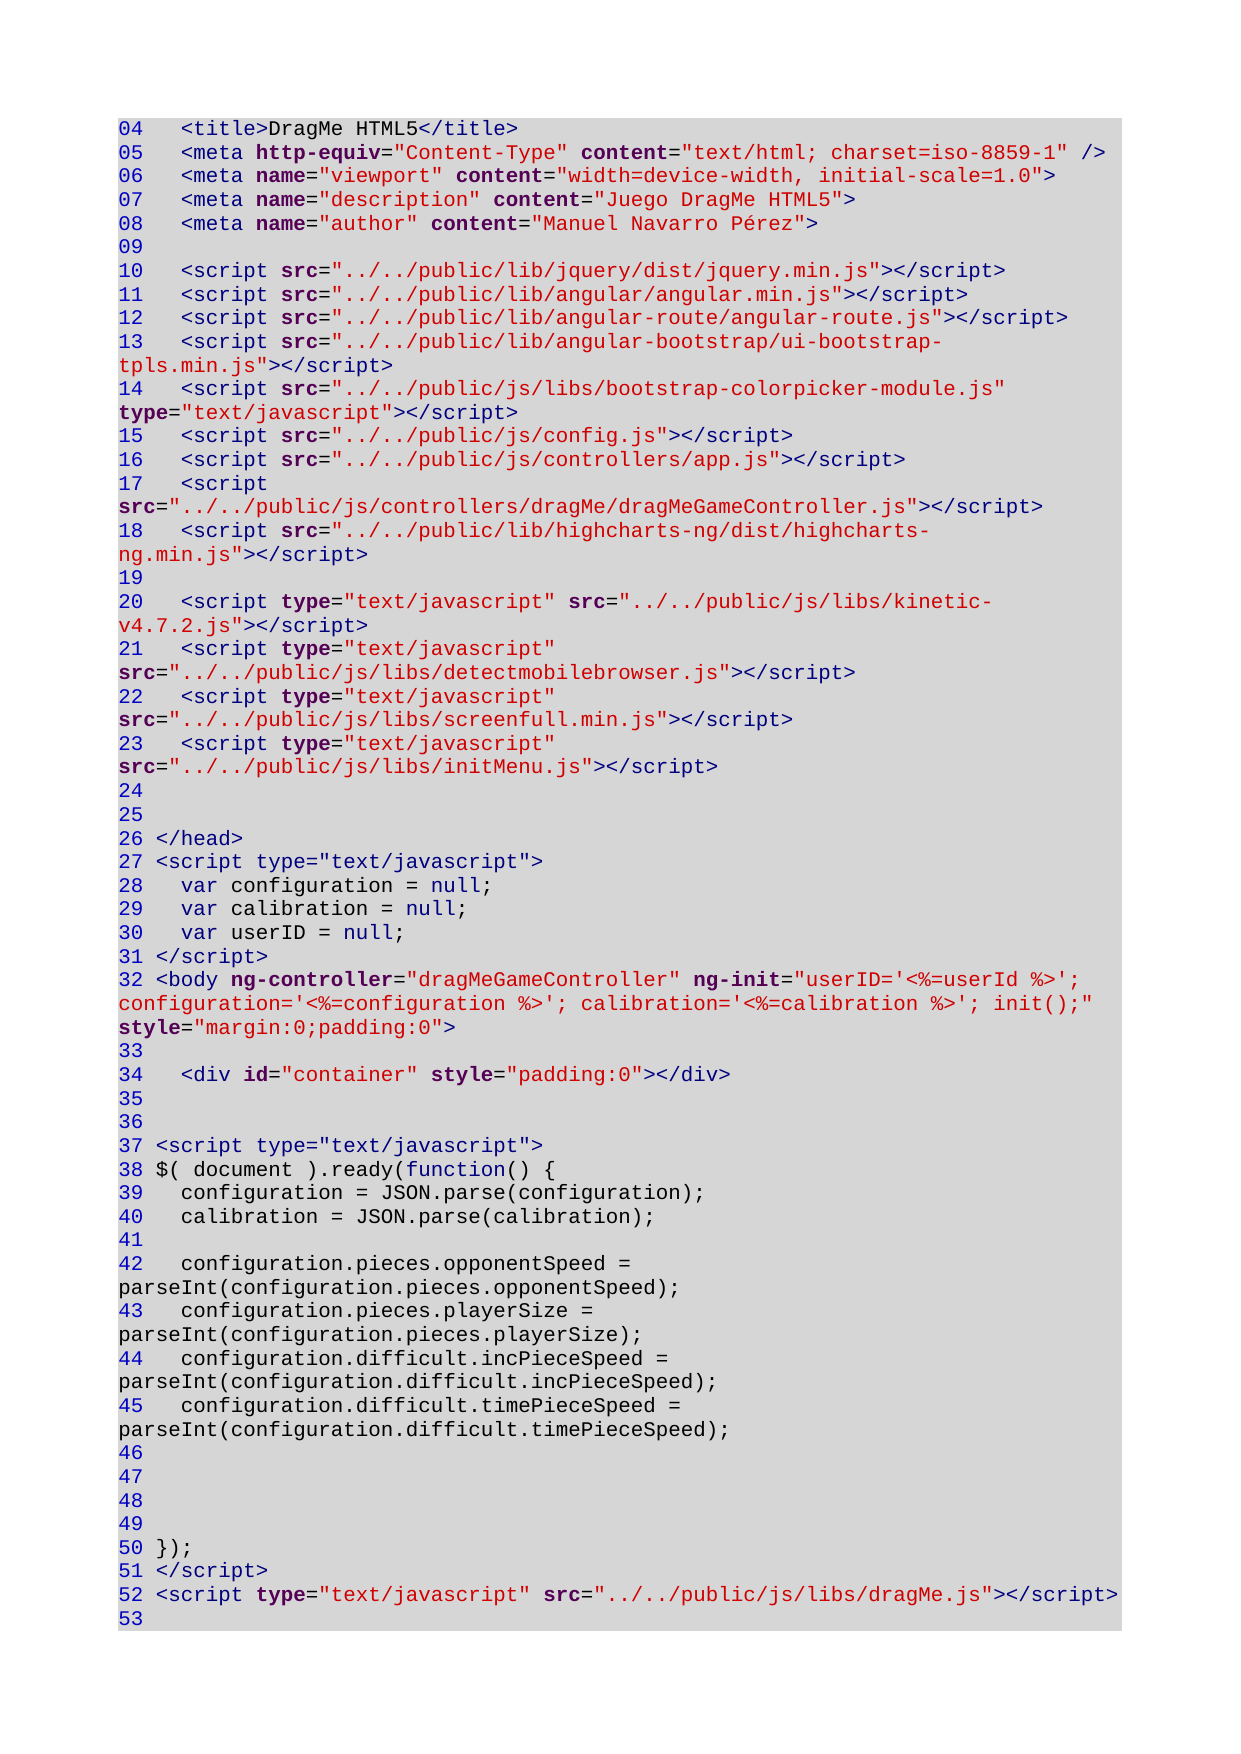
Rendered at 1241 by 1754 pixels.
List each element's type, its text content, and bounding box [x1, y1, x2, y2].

text 35 [118, 1088, 1122, 1111]
text 16 <script src="../../public/js/controllers/app.js"></script> [118, 449, 1122, 473]
text 13 <script src="../../public/lib/angular-bootstrap/ui-bootstrap-tpls.min.js"></script> [118, 331, 1122, 378]
text 04 <title>DragMe HTML5</title> [118, 118, 1122, 142]
text 30 var userID = null; [118, 922, 1122, 946]
text 21 <script type="text/javascript" src="../../public/js/libs/detectmobilebrowser.js"></script> [118, 638, 1122, 686]
text 15 <script src="../../public/js/config.js"></script> [118, 426, 1122, 449]
text 37 <script type="text/javascript"> [118, 1135, 1122, 1158]
text 28 var configuration = null; [118, 875, 1122, 898]
text 36 [118, 1111, 1122, 1135]
text 45 configuration.difficult.timePieceSpeed = parseInt(configuration.difficult.timePieceSpeed); [118, 1395, 1122, 1442]
text 18 <script src="../../public/lib/highcharts-ng/dist/highcharts-ng.min.js"></script> [118, 520, 1122, 567]
text 43 configuration.pieces.playerSize = parseInt(configuration.pieces.playerSize); [118, 1300, 1122, 1348]
text 10 <script src="../../public/lib/jquery/dist/jquery.min.js"></script> [118, 260, 1122, 284]
text 33 [118, 1040, 1122, 1064]
text 46 [118, 1442, 1122, 1466]
text 17 <script src="../../public/js/controllers/dragMe/dragMeGameController.js"></script> [118, 473, 1122, 520]
text 52 <script type="text/javascript" src="../../public/js/libs/dragMe.js"></script> [118, 1584, 1122, 1608]
text 48 [118, 1489, 1122, 1513]
text 26 </head> [118, 827, 1122, 851]
text 08 <meta name="author" content="Manuel Navarro Pérez"> [118, 213, 1122, 236]
text 29 var calibration = null; [118, 898, 1122, 922]
text 38 $( document ).ready(function() { [118, 1158, 1122, 1182]
text 27 <script type="text/javascript"> [118, 851, 1122, 875]
text 06 <meta name="viewport" content="width=device-width, initial-scale=1.0"> [118, 165, 1122, 189]
text 07 <meta name="description" content="Juego DragMe HTML5"> [118, 189, 1122, 213]
text 12 <script src="../../public/lib/angular-route/angular-route.js"></script> [118, 307, 1122, 331]
text 22 <script type="text/javascript" src="../../public/js/libs/screenfull.min.js"></script> [118, 686, 1122, 733]
text 34 <div id="container" style="padding:0"></div> [118, 1064, 1122, 1088]
text 31 </script> [118, 946, 1122, 969]
text 40 calibration = JSON.parse(calibration); [118, 1206, 1122, 1229]
text 41 [118, 1229, 1122, 1253]
text 05 <meta http-equiv="Content-Type" content="text/html; charset=iso-8859-1" /> [118, 142, 1122, 165]
text 14 <script src="../../public/js/libs/bootstrap-colorpicker-module.js" type="text/javascript"></script> [118, 378, 1122, 426]
text 42 configuration.pieces.opponentSpeed = parseInt(configuration.pieces.opponentSpeed); [118, 1253, 1122, 1300]
text 50 }); [118, 1537, 1122, 1561]
text 32 <body ng-controller="dragMeGameController" ng-init="userID='<%=userId %>'; configuration='<%=configuration %>'; calibration='<%=calibration %>'; init();" style="margin:0;padding:0"> [118, 969, 1122, 1040]
text 24 [118, 780, 1122, 804]
text 09 [118, 236, 1122, 260]
text 47 [118, 1466, 1122, 1489]
text 49 [118, 1513, 1122, 1537]
text 23 <script type="text/javascript" src="../../public/js/libs/initMenu.js"></script> [118, 733, 1122, 780]
text 25 [118, 804, 1122, 827]
text 51 </script> [118, 1561, 1122, 1584]
text 53 [118, 1608, 1122, 1631]
text 11 <script src="../../public/lib/angular/angular.min.js"></script> [118, 284, 1122, 307]
text 39 configuration = JSON.parse(configuration); [118, 1182, 1122, 1206]
text 44 configuration.difficult.incPieceSpeed = parseInt(configuration.difficult.incPieceSpeed); [118, 1348, 1122, 1395]
text 20 <script type="text/javascript" src="../../public/js/libs/kinetic-v4.7.2.js"></script> [118, 591, 1122, 638]
text 19 [118, 567, 1122, 591]
